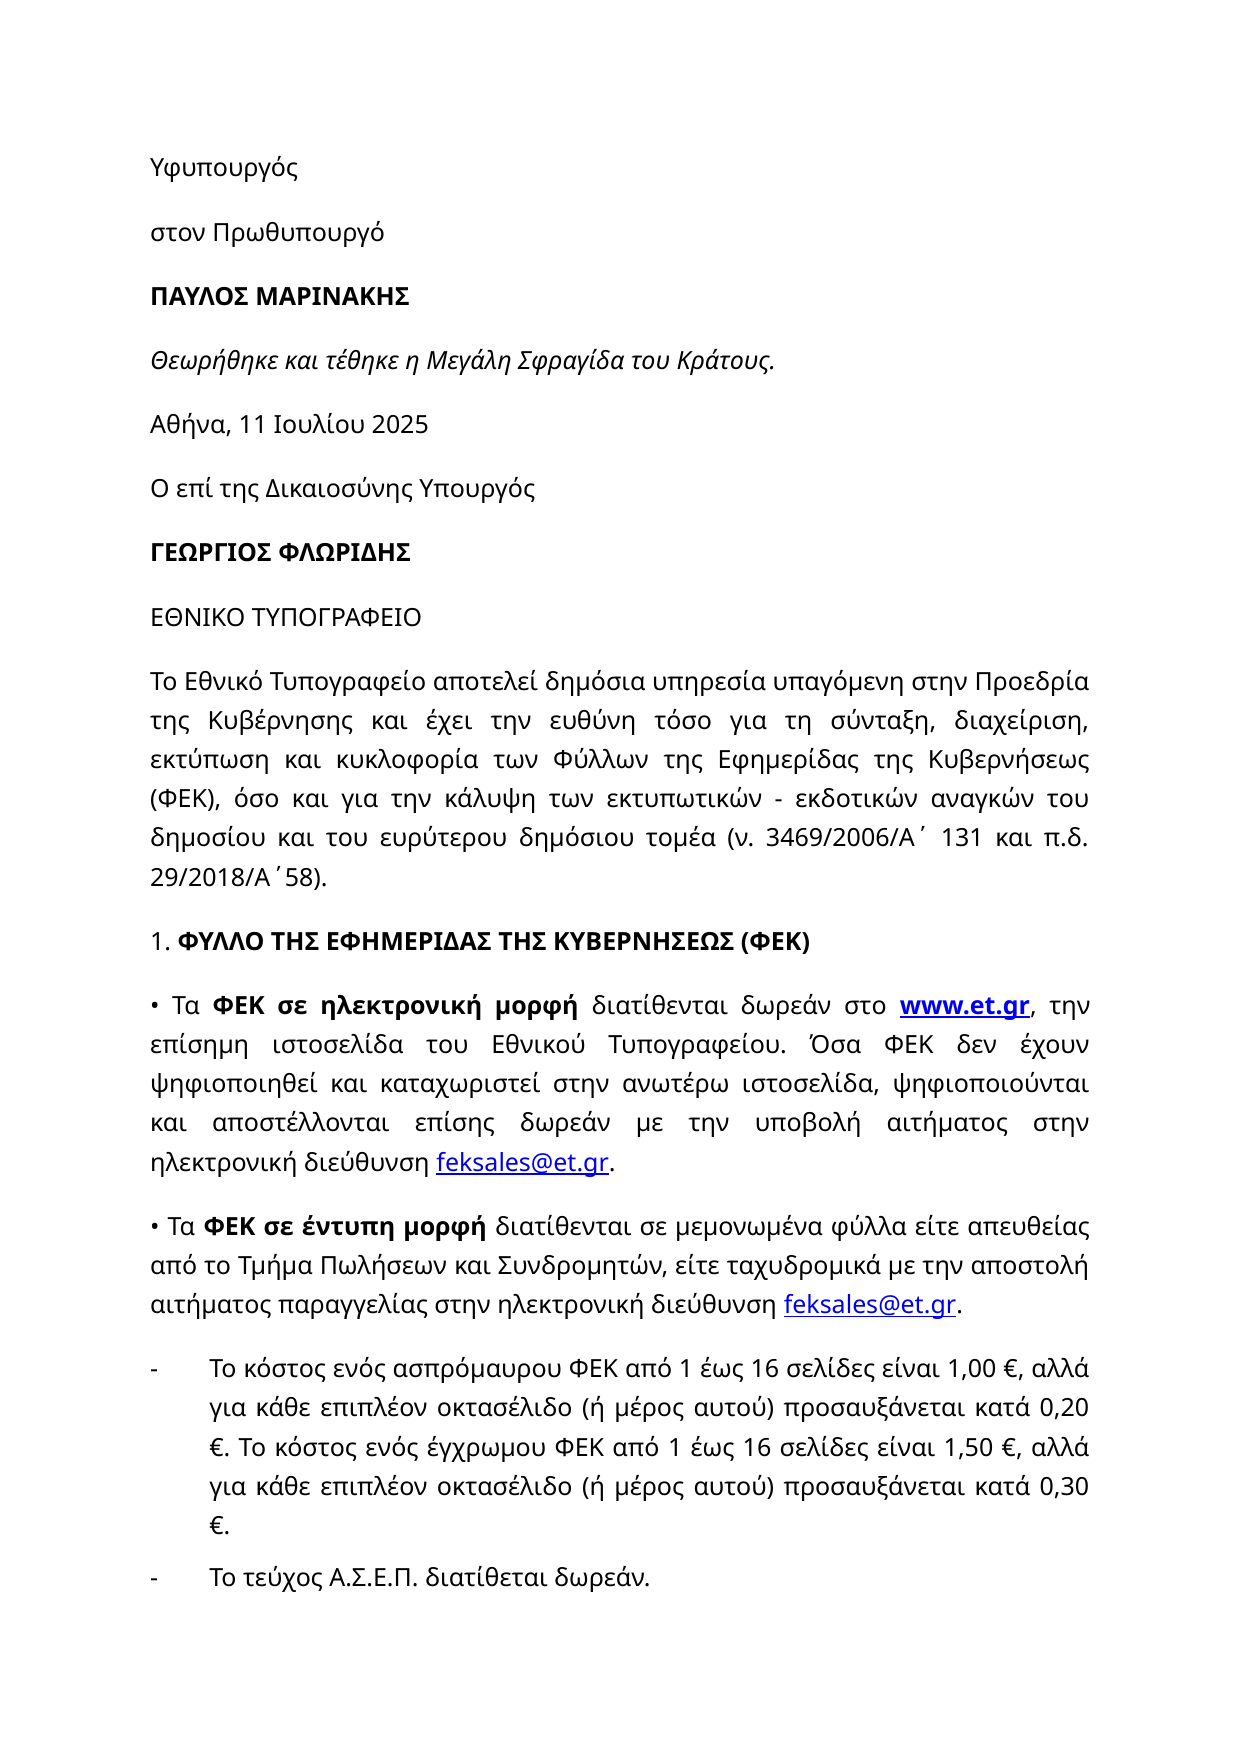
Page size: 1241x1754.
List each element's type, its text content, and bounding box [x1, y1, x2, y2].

text ΕΘΝΙΚΟ ΤΥΠΟΓΡΑΦΕΙΟ [150, 599, 1090, 633]
text Το Εθνικό Τυπογραφείο αποτελεί δημόσια υπηρεσία υπαγόμενη στην Προεδρία της Κυβέρνησης και έχει την ευθύνη τόσο για τη σύνταξη, διαχείριση, εκτύπωση και κυκλοφορία των Φύλλων της Εφημερίδας της Κυβερνήσεως (ΦΕΚ), όσο και για την κάλυψη των εκτυπωτικών - εκδοτικών αναγκών του δημοσίου και του ευρύτερου δημόσιου τομέα (ν. 3469/2006/Α΄ 131 και π.δ. 29/2018/Α΄58). [150, 663, 1090, 893]
text Ο επί της Δικαιοσύνης Υπουργός [150, 471, 1090, 505]
text Υφυπουργός [150, 150, 1090, 184]
text Αθήνα, 11 Ιουλίου 2025 [150, 407, 1090, 441]
text ΠΑΥΛΟΣ ΜΑΡΙΝΑΚΗΣ [150, 278, 1090, 312]
text • Τα ΦΕΚ σε ηλεκτρονική μορφή διατίθενται δωρεάν στο www.et.gr, την επίσημη ιστοσελίδα του Εθνικού Τυπογραφείου. Όσα ΦΕΚ δεν έχουν ψηφιοποιηθεί και καταχωριστεί στην ανωτέρω ιστοσελίδα, ψηφιοποιούνται και αποστέλλονται επίσης δωρεάν με την υποβολή αιτήματος στην ηλεκτρονική διεύθυνση feksales@et.gr. [150, 987, 1090, 1178]
text στον Πρωθυπουργό [150, 214, 1090, 248]
list - To τεύχος Α.Σ.Ε.Π. διατίθεται δωρεάν. [150, 1559, 1090, 1593]
text • Τα ΦΕΚ σε έντυπη μορφή διατίθενται σε μεμονωμένα φύλλα είτε απευθείας από το Τμήμα Πωλήσεων και Συνδρομητών, είτε ταχυδρομικά με την αποστολή αιτήματος παραγγελίας στην ηλεκτρονική διεύθυνση feksales@et.gr. [150, 1208, 1090, 1321]
text Θεωρήθηκε και τέθηκε η Μεγάλη Σφραγίδα του Κράτους. [150, 342, 1090, 377]
text ΓΕΩΡΓΙΟΣ ΦΛΩΡΙΔΗΣ [150, 535, 1090, 569]
text 1. ΦΥΛΛΟ ΤΗΣ ΕΦΗΜΕΡΙΔΑΣ ΤΗΣ ΚΥΒΕΡΝΗΣΕΩΣ (ΦΕΚ) [150, 923, 1090, 957]
list - Το κόστος ενός ασπρόμαυρου ΦΕΚ από 1 έως 16 σελίδες είναι 1,00 €, αλλά για κάθε επιπλέον οκτασέλιδο (ή μέρος αυτού) προσαυξάνεται κατά 0,20 €. Το κόστος ενός έγχρωμου ΦΕΚ από 1 έως 16 σελίδες είναι 1,50 €, αλλά για κάθε επιπλέον οκτασέλιδο (ή μέρος αυτού) προσαυξάνεται κατά 0,30 €. [150, 1351, 1090, 1542]
